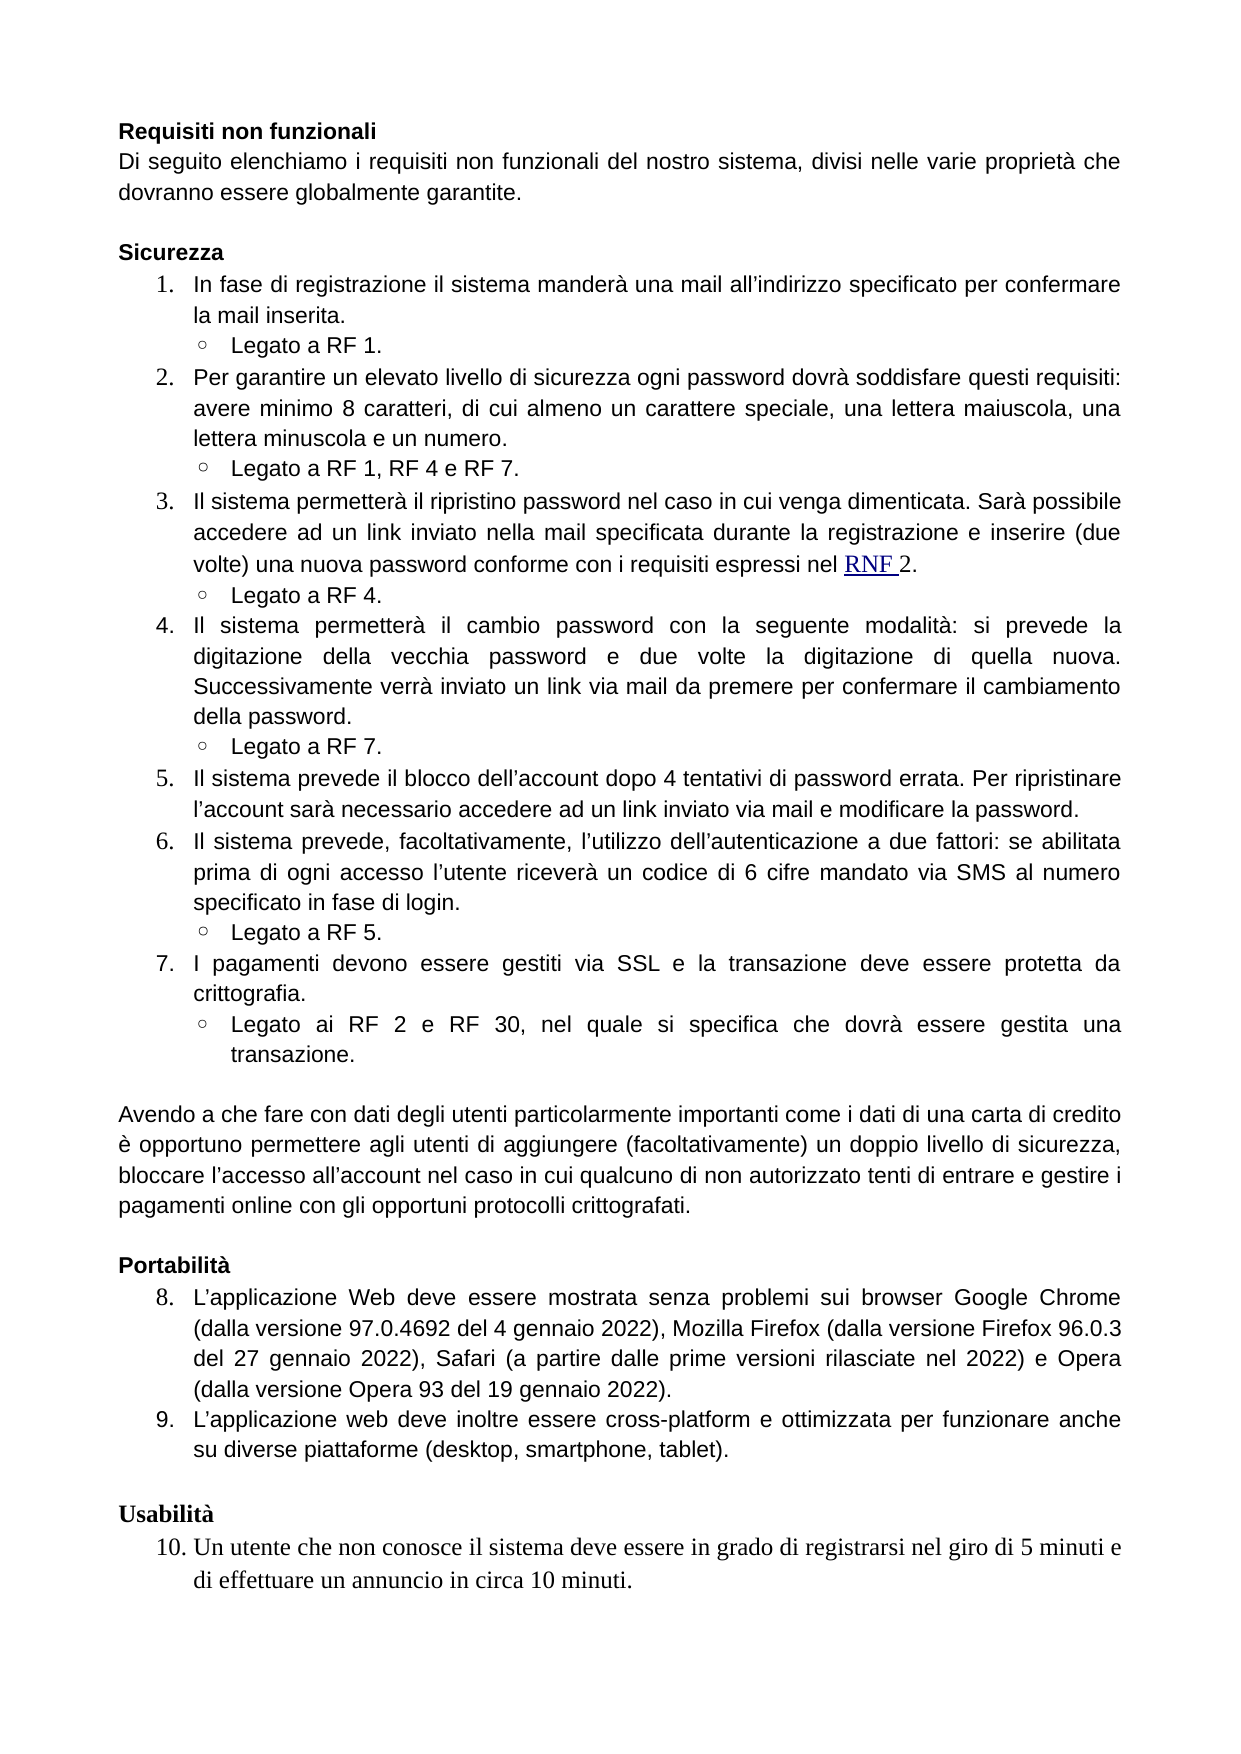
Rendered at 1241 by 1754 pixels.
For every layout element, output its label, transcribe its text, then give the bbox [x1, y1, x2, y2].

text Avendo a che fare con dati degli utenti particolarmente importanti come i dati di una carta di credito è opportuno permettere agli utenti di aggiungere (facoltativamente) un doppio livello di sicurezza, bloccare l’accesso all’account nel caso in cui qualcuno di non autorizzato tenti di entrare e gestire i pagamenti online con gli opportuni protocolli crittografati. [118, 1101, 1122, 1218]
text Di seguito elenchiamo i requisiti non funzionali del nostro sistema, divisi nelle varie proprietà che dovranno essere globalmente garantite. [118, 148, 1122, 205]
text Requisiti non funzionali [118, 118, 1122, 144]
text Usabilità [118, 1499, 1122, 1528]
list Legato a RF 4. [193, 582, 1122, 609]
list Legato a RF 1. [193, 332, 1122, 358]
list Per garantire un elevato livello di sicurezza ogni password dovrà soddisfare questi requisiti: avere minimo 8 caratteri, di cui almeno un carattere speciale, una lettera maiuscola, una lettera minuscola e un numero. [156, 362, 1122, 451]
list Il sistema permetterà il cambio password con la seguente modalità: si prevede la digitazione della vecchia password e due volte la digitazione di quella nuova. Successivamente verrà inviato un link via mail da premere per confermare il cambiamento della password. [156, 612, 1122, 729]
list Un utente che non conosce il sistema deve essere in grado di registrarsi nel giro di 5 minuti e di effettuare un annuncio in circa 10 minuti. [156, 1532, 1122, 1594]
text Sicurezza [118, 239, 1122, 265]
list Legato a RF 5. [193, 919, 1122, 946]
list Legato ai RF 2 e RF 30, nel quale si specifica che dovrà essere gestita una transazione. [193, 1011, 1122, 1067]
list Legato a RF 7. [193, 733, 1122, 760]
list Il sistema prevede, facoltativamente, l’utilizzo dell’autenticazione a due fattori: se abilitata prima di ogni accesso l’utente riceverà un codice di 6 cifre mandato via SMS al numero specificato in fase di login. [156, 826, 1122, 916]
list L’applicazione web deve inoltre essere cross-platform e ottimizzata per funzionare anche su diverse piattaforme (desktop, smartphone, tablet). [156, 1406, 1122, 1462]
list Il sistema prevede il blocco dell’account dopo 4 tentativi di password errata. Per ripristinare l’account sarà necessario accedere ad un link inviato via mail e modificare la password. [156, 763, 1122, 822]
list Legato a RF 1, RF 4 e RF 7. [193, 455, 1122, 482]
text Portabilità [118, 1252, 1122, 1279]
list Il sistema permetterà il ripristino password nel caso in cui venga dimenticata. Sarà possibile accedere ad un link inviato nella mail specificata durante la registrazione e inserire (due volte) una nuova password conforme con i requisiti espressi nel RNF 2. [156, 486, 1122, 578]
list I pagamenti devono essere gestiti via SSL e la transazione deve essere protetta da crittografia. [156, 950, 1122, 1007]
list L’applicazione Web deve essere mostrata senza problemi sui browser Google Chrome (dalla versione 97.0.4692 del 4 gennaio 2022), Mozilla Firefox (dalla versione Firefox 96.0.3 del 27 gennaio 2022), Safari (a partire dalle prime versioni rilasciate nel 2022) e Opera (dalla versione Opera 93 del 19 gennaio 2022). [156, 1282, 1122, 1402]
list In fase di registrazione il sistema manderà una mail all’indirizzo specificato per confermare la mail inserita. [156, 269, 1122, 328]
